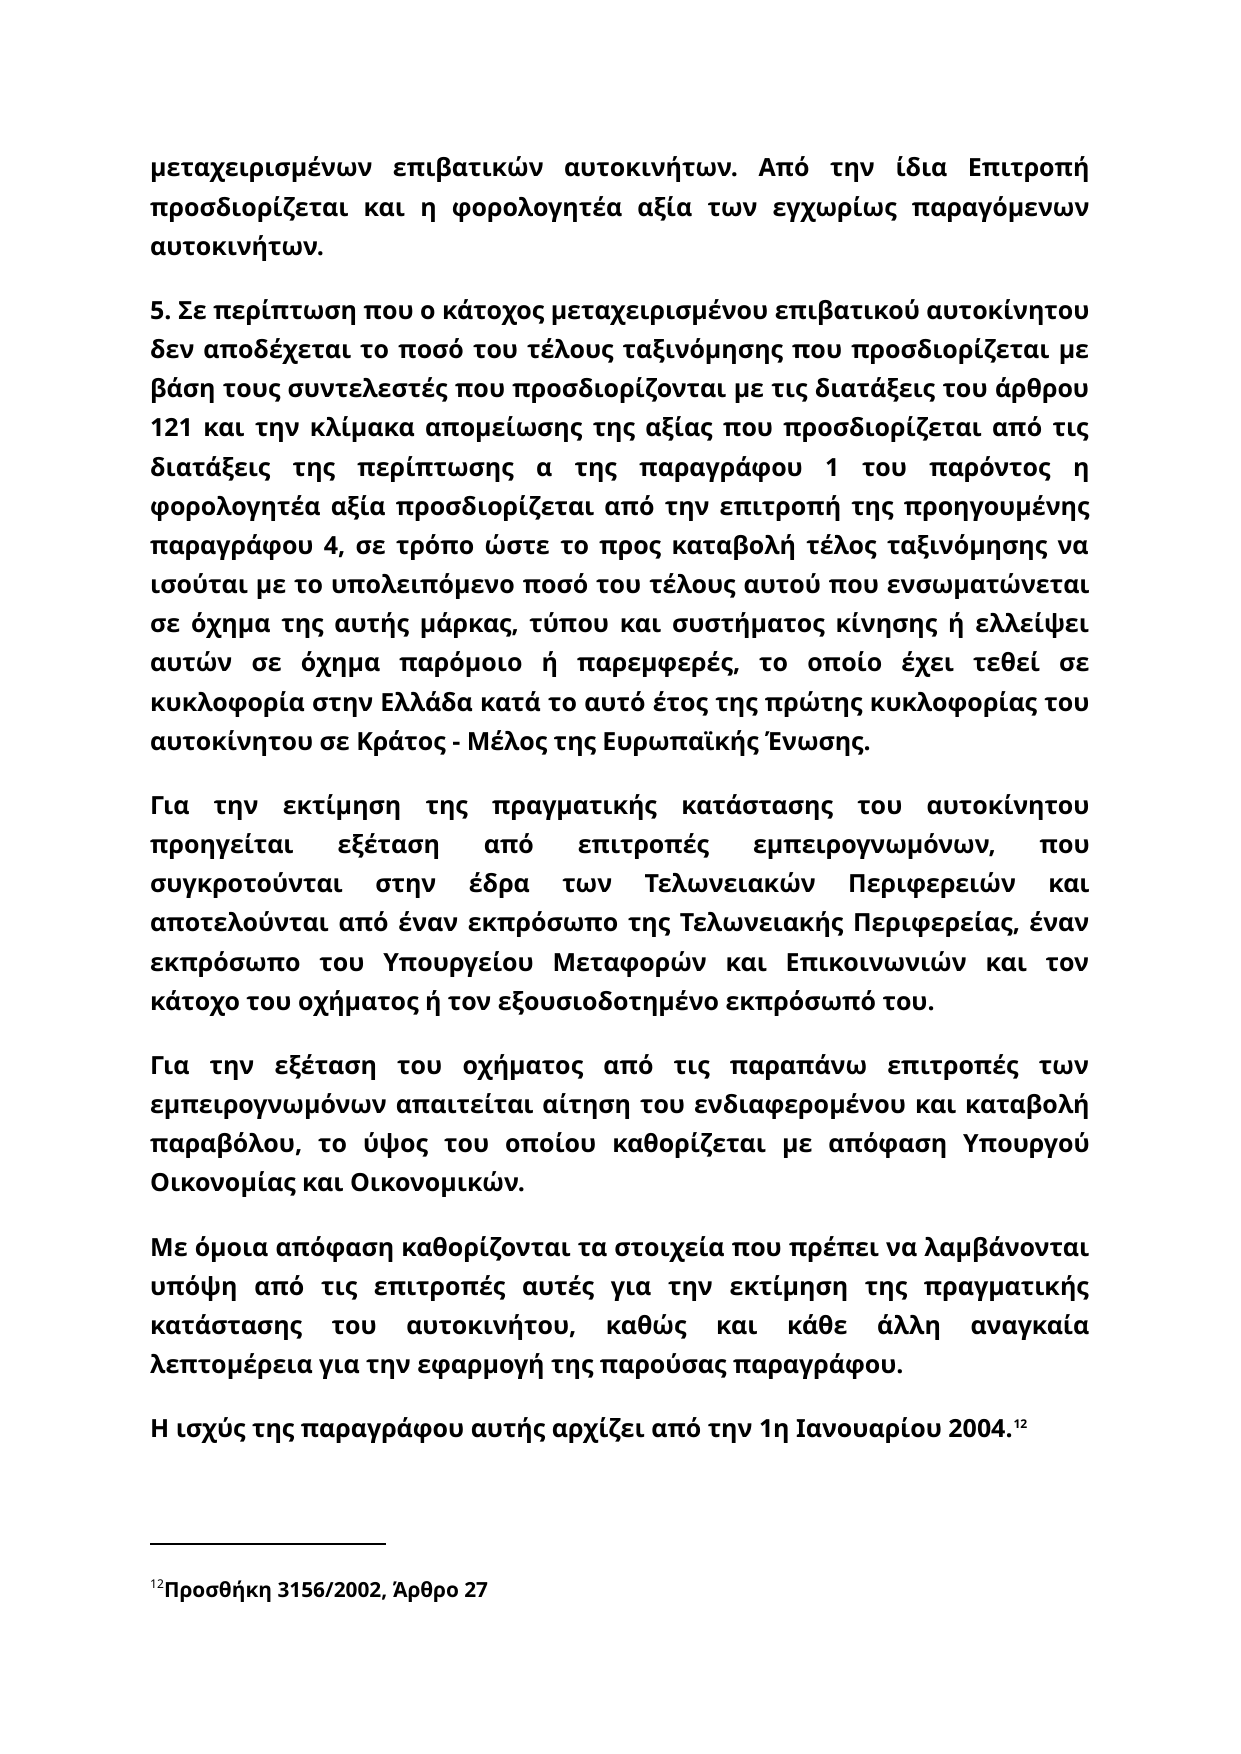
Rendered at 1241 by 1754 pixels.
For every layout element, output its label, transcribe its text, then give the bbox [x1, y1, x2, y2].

text Προσθήκη 3156/2002, Άρθρο 27 [150, 1576, 1090, 1604]
text 5. Σε περίπτωση που ο κάτοχος μεταχειρισμένου επιβατικού αυτοκίνητου δεν αποδέχεται το ποσό του τέλους ταξινόμησης που προσδιορίζεται με βάση τους συντελεστές που προσδιορίζονται με τις διατάξεις του άρθρου 121 και την κλίμακα απομείωσης της αξίας που προσδιορίζεται από τις διατάξεις της περίπτωσης α της παραγράφου 1 του παρόντος η φορολογητέα αξία προσδιορίζεται από την επιτροπή της προηγουμένης παραγράφου 4, σε τρόπο ώστε το προς καταβολή τέλος ταξινόμησης να ισούται με το υπολειπόμενο ποσό του τέλους αυτού που ενσωματώνεται σε όχημα της αυτής μάρκας, τύπου και συστήματος κίνησης ή ελλείψει αυτών σε όχημα παρόμοιο ή παρεμφερές, το οποίο έχει τεθεί σε κυκλοφορία στην Ελλάδα κατά το αυτό έτος της πρώτης κυκλοφορίας του αυτοκίνητου σε Κράτος - Μέλος της Ευρωπαϊκής Ένωσης. [150, 292, 1090, 757]
text Για την εκτίμηση της πραγματικής κατάστασης του αυτοκίνητου προηγείται εξέταση από επιτροπές εμπειρογνωμόνων, που συγκροτούνται στην έδρα των Τελωνειακών Περιφερειών και αποτελούνται από έναν εκπρόσωπο της Τελωνειακής Περιφερείας, έναν εκπρόσωπο του Υπουργείου Μεταφορών και Επικοινωνιών και τον κάτοχο του οχήματος ή τον εξουσιοδοτημένο εκπρόσωπό του. [150, 787, 1090, 1017]
text Για την εξέταση του οχήματος από τις παραπάνω επιτροπές των εμπειρογνωμόνων απαιτείται αίτηση του ενδιαφερομένου και καταβολή παραβόλου, το ύψος του οποίου καθορίζεται με απόφαση Υπουργού Οικονομίας και Οικονομικών. [150, 1047, 1090, 1199]
text μεταχειρισμένων επιβατικών αυτοκινήτων. Από την ίδια Επιτροπή προσδιορίζεται και η φορολογητέα αξία των εγχωρίως παραγόμενων αυτοκινήτων. [150, 150, 1090, 262]
text Με όμοια απόφαση καθορίζονται τα στοιχεία που πρέπει να λαμβάνονται υπόψη από τις επιτροπές αυτές για την εκτίμηση της πραγματικής κατάστασης του αυτοκινήτου, καθώς και κάθε άλλη αναγκαία λεπτομέρεια για την εφαρμογή της παρούσας παραγράφου. [150, 1229, 1090, 1381]
text Η ισχύς της παραγράφου αυτής αρχίζει από την 1η Ιανουαρίου 2004. [150, 1411, 1090, 1445]
